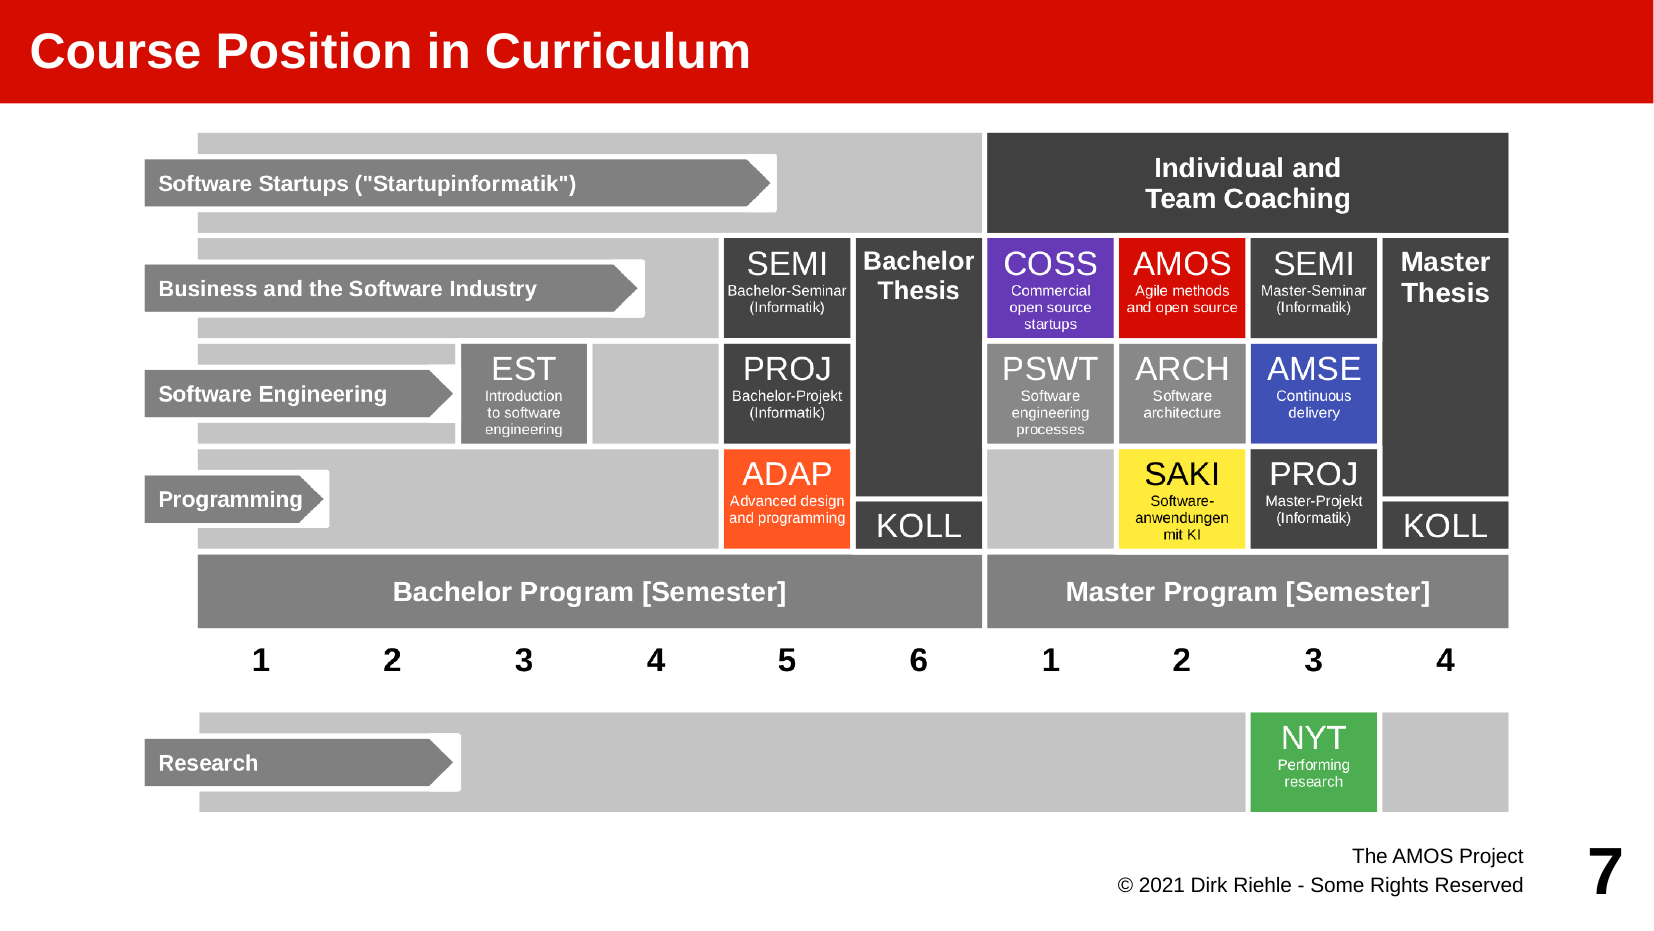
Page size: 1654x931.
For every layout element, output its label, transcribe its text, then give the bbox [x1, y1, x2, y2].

picture [144, 132, 1509, 813]
title Course Position in Curriculum [0, 0, 1654, 104]
